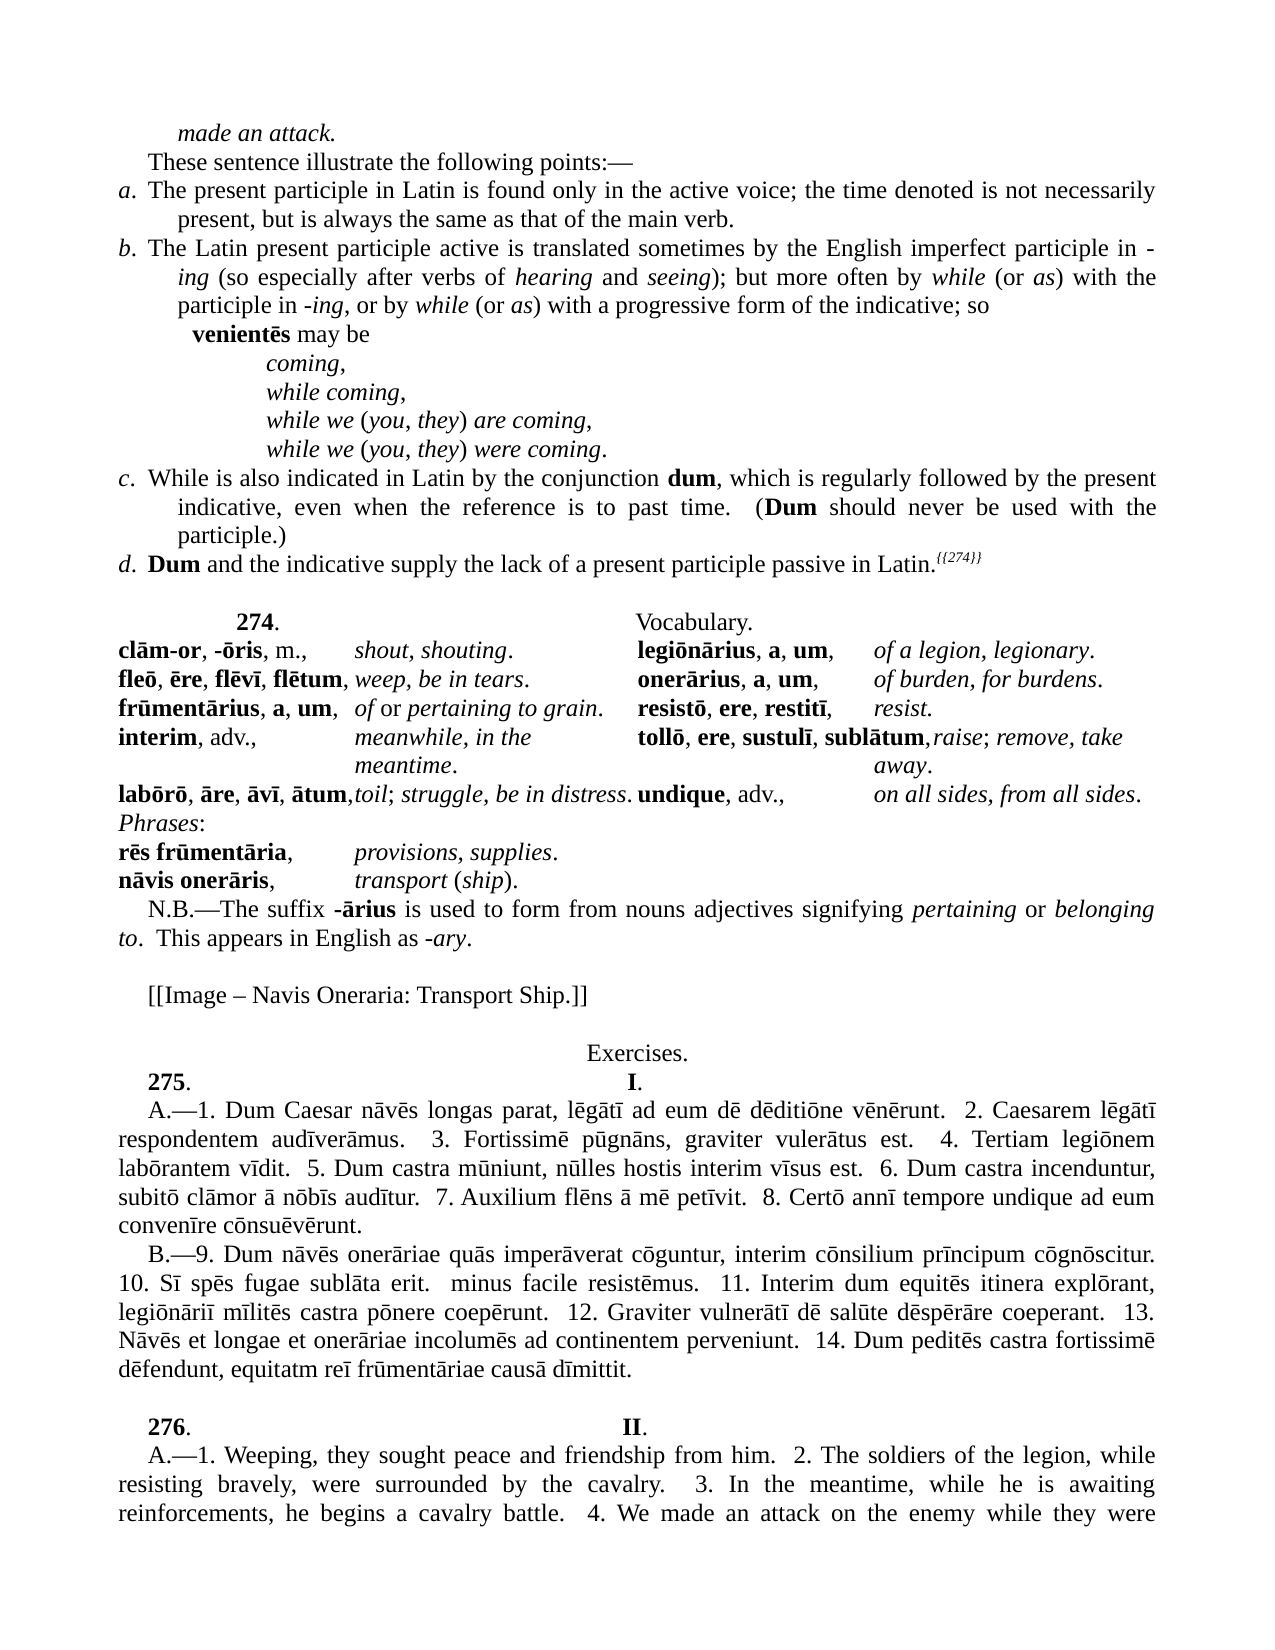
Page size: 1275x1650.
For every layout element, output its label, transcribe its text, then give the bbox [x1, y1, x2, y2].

text made an attack. [118, 118, 1157, 147]
text A.—1. Dum Caesar nāvēs longas parat, lēgātī ad eum dē dēditiōne vēnērunt. 2. Caesarem lēgātī respondentem audīverāmus. 3. Fortissimē pūgnāns, graviter vulerātus est. 4. Tertiam legiōnem labōrantem vīdit. 5. Dum castra mūniunt, nūlles hostis interim vīsus est. 6. Dum castra incenduntur, subitō clāmor ā nōbīs audītur. 7. Auxilium flēns ā mē petīvit. 8. Certō annī tempore undique ad eum convenīre cōnsuēvērunt. [118, 1096, 1157, 1239]
text Phrases: [118, 808, 1157, 837]
text rēs frūmentāria, provisions, supplies. [118, 837, 1157, 866]
text nāvis onerāris, transport (ship). [118, 866, 1157, 894]
text clām-or, -ōris, m., shout, shouting. [118, 636, 637, 664]
text a. The present participle in Latin is found only in the active voice; the time denoted is not necessarily present, but is always the same as that of the main verb. [118, 176, 1157, 233]
text 276. II. [118, 1412, 1157, 1441]
text resistō, ere, restitī, resist. [637, 693, 1157, 722]
text venientēs may be [118, 319, 1157, 348]
text while we (you, they) were coming. [118, 434, 1157, 463]
text These sentence illustrate the following points:— [118, 147, 1157, 176]
text 274. Vocabulary. [118, 607, 1157, 636]
text while coming, [118, 377, 1157, 406]
text fleō, ēre, flēvī, flētum, weep, be in tears. [118, 664, 637, 693]
text c. While is also indicated in Latin by the conjunction dum, which is regularly followed by the present indicative, even when the reference is to past time. (Dum should never be used with the participle.) [118, 463, 1157, 549]
text d. Dum and the indicative supply the lack of a present participle passive in Latin.{{274}} [118, 549, 1157, 578]
text N.B.—The suffix -ārius is used to form from nouns adjectives signifying pertaining or belonging to. This appears in English as -ary. [118, 894, 1157, 952]
text undique, adv., on all sides, from all sides. [637, 779, 1157, 808]
text b. The Latin present participle active is translated sometimes by the English imperfect participle in -ing (so especially after verbs of hearing and seeing); but more often by while (or as) with the participle in -ing, or by while (or as) with a progressive form of the indicative; so [118, 233, 1157, 319]
text 275. I. [118, 1067, 1157, 1096]
text interim, adv., meanwhile, in the meantime. [118, 722, 637, 779]
text Exercises. [118, 1038, 1157, 1067]
text coming, [118, 348, 1157, 377]
text B.—9. Dum nāvēs onerāriae quās imperāverat cōguntur, interim cōnsilium prīncipum cōgnōscitur. 10. Sī spēs fugae sublāta erit. minus facile resistēmus. 11. Interim dum equitēs itinera explōrant, legiōnāriī mīlitēs castra pōnere coepērunt. 12. Graviter vulnerātī dē salūte dēspērāre coeperant. 13. Nāvēs et longae et onerāriae incolumēs ad continentem perveniunt. 14. Dum peditēs castra fortissimē dēfendunt, equitatm reī frūmentāriae causā dīmittit. [118, 1239, 1157, 1383]
text frūmentārius, a, um, of or pertaining to grain. [118, 693, 637, 722]
text labōrō, āre, āvī, ātum, toil; struggle, be in distress. [118, 779, 637, 808]
text onerārius, a, um, of burden, for burdens. [637, 664, 1157, 693]
text A.—1. Weeping, they sought peace and friendship from him. 2. The soldiers of the legion, while resisting bravely, were surrounded by the cavalry. 3. In the meantime, while he is awaiting reinforcements, he begins a cavalry battle. 4. We made an attack on the enemy while they were [118, 1441, 1157, 1527]
text [[Image – Navis Oneraria: Transport Ship.]] [118, 981, 1157, 1009]
text while we (you, they) are coming, [118, 406, 1157, 434]
text legiōnārius, a, um, of a legion, legionary. [637, 636, 1157, 664]
text tollō, ere, sustulī, sublātum, raise; remove, take away. [637, 722, 1157, 779]
